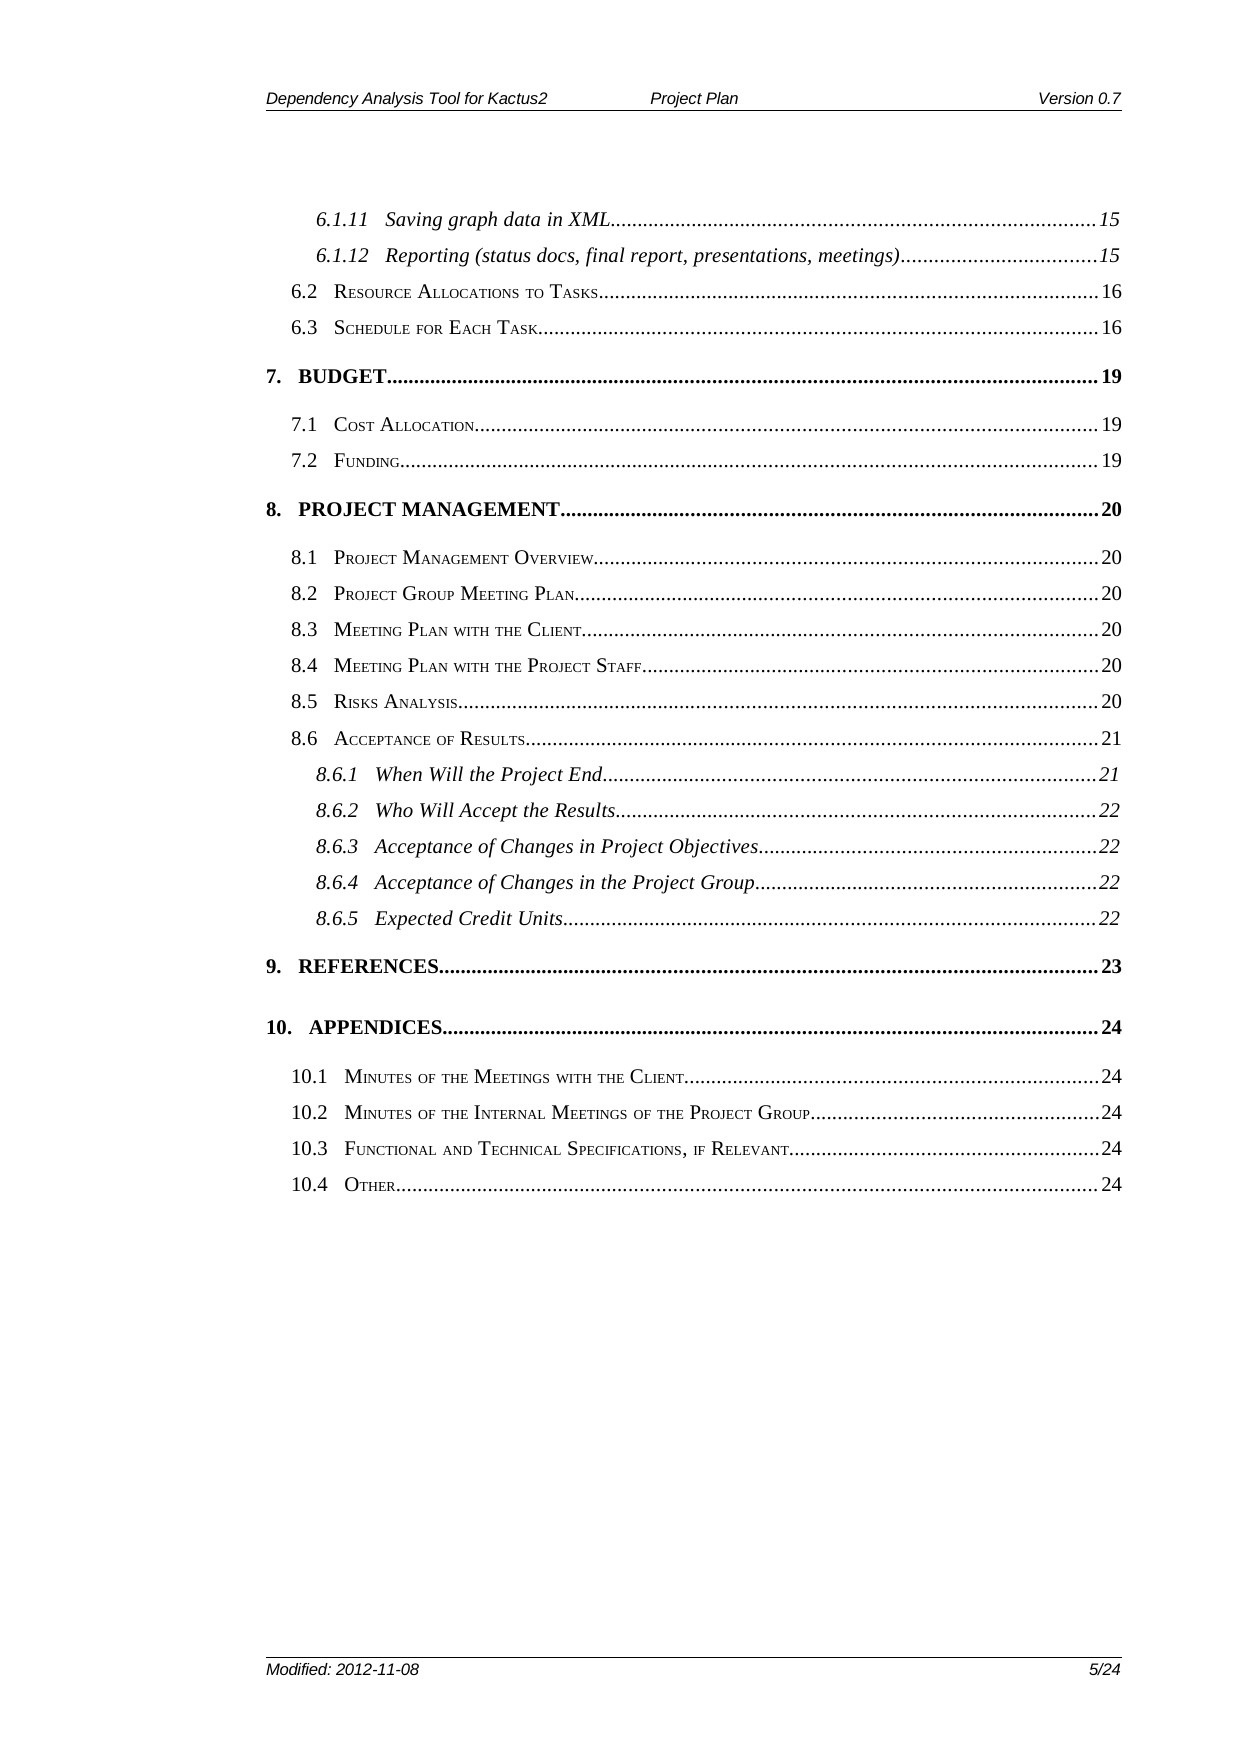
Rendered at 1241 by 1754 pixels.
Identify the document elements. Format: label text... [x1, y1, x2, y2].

text 7.1 Cost Allocation 19 [291, 412, 1122, 436]
text 6.2 Resource Allocations to Tasks 16 [291, 279, 1122, 303]
text 7.2 Funding 19 [291, 448, 1122, 472]
text 8.3 Meeting Plan with the Client 20 [291, 617, 1122, 641]
text 8.4 Meeting Plan with the Project Staff 20 [291, 653, 1122, 677]
text 8.5 Risks Analysis 20 [291, 689, 1122, 713]
text 8.1 Project Management Overview 20 [291, 545, 1122, 569]
text 8.6.1 When Will the Project End 21 [316, 761, 1122, 785]
text 8.6 Acceptance of Results 21 [291, 725, 1122, 749]
text 8.6.5 Expected Credit Units 22 [316, 906, 1122, 929]
text 8. Project Management 20 [266, 497, 1122, 521]
text 10.1 Minutes of the Meetings with the Client 24 [291, 1064, 1122, 1088]
text 10. Appendices 24 [266, 1015, 1122, 1039]
text 8.6.3 Acceptance of Changes in Project Objectives 22 [316, 833, 1122, 857]
text 8.6.2 Who Will Accept the Results 22 [316, 797, 1122, 821]
text 10.2 Minutes of the Internal Meetings of the Project Group 24 [291, 1100, 1122, 1124]
text 8.6.4 Acceptance of Changes in the Project Group 22 [316, 869, 1122, 893]
text 8.2 Project Group Meeting Plan 20 [291, 581, 1122, 605]
text 6.1.11 Saving graph data in XML 15 [316, 207, 1122, 231]
text 10.4 Other 24 [291, 1172, 1122, 1196]
text 7. Budget 19 [266, 363, 1122, 387]
text 9. References 23 [266, 954, 1122, 978]
text 10.3 Functional and Technical Specifications, if Relevant 24 [291, 1136, 1122, 1160]
text 6.3 Schedule for Each Task 16 [291, 315, 1122, 339]
text 6.1.12 Reporting (status docs, final report, presentations, meetings) 15 [316, 243, 1122, 267]
